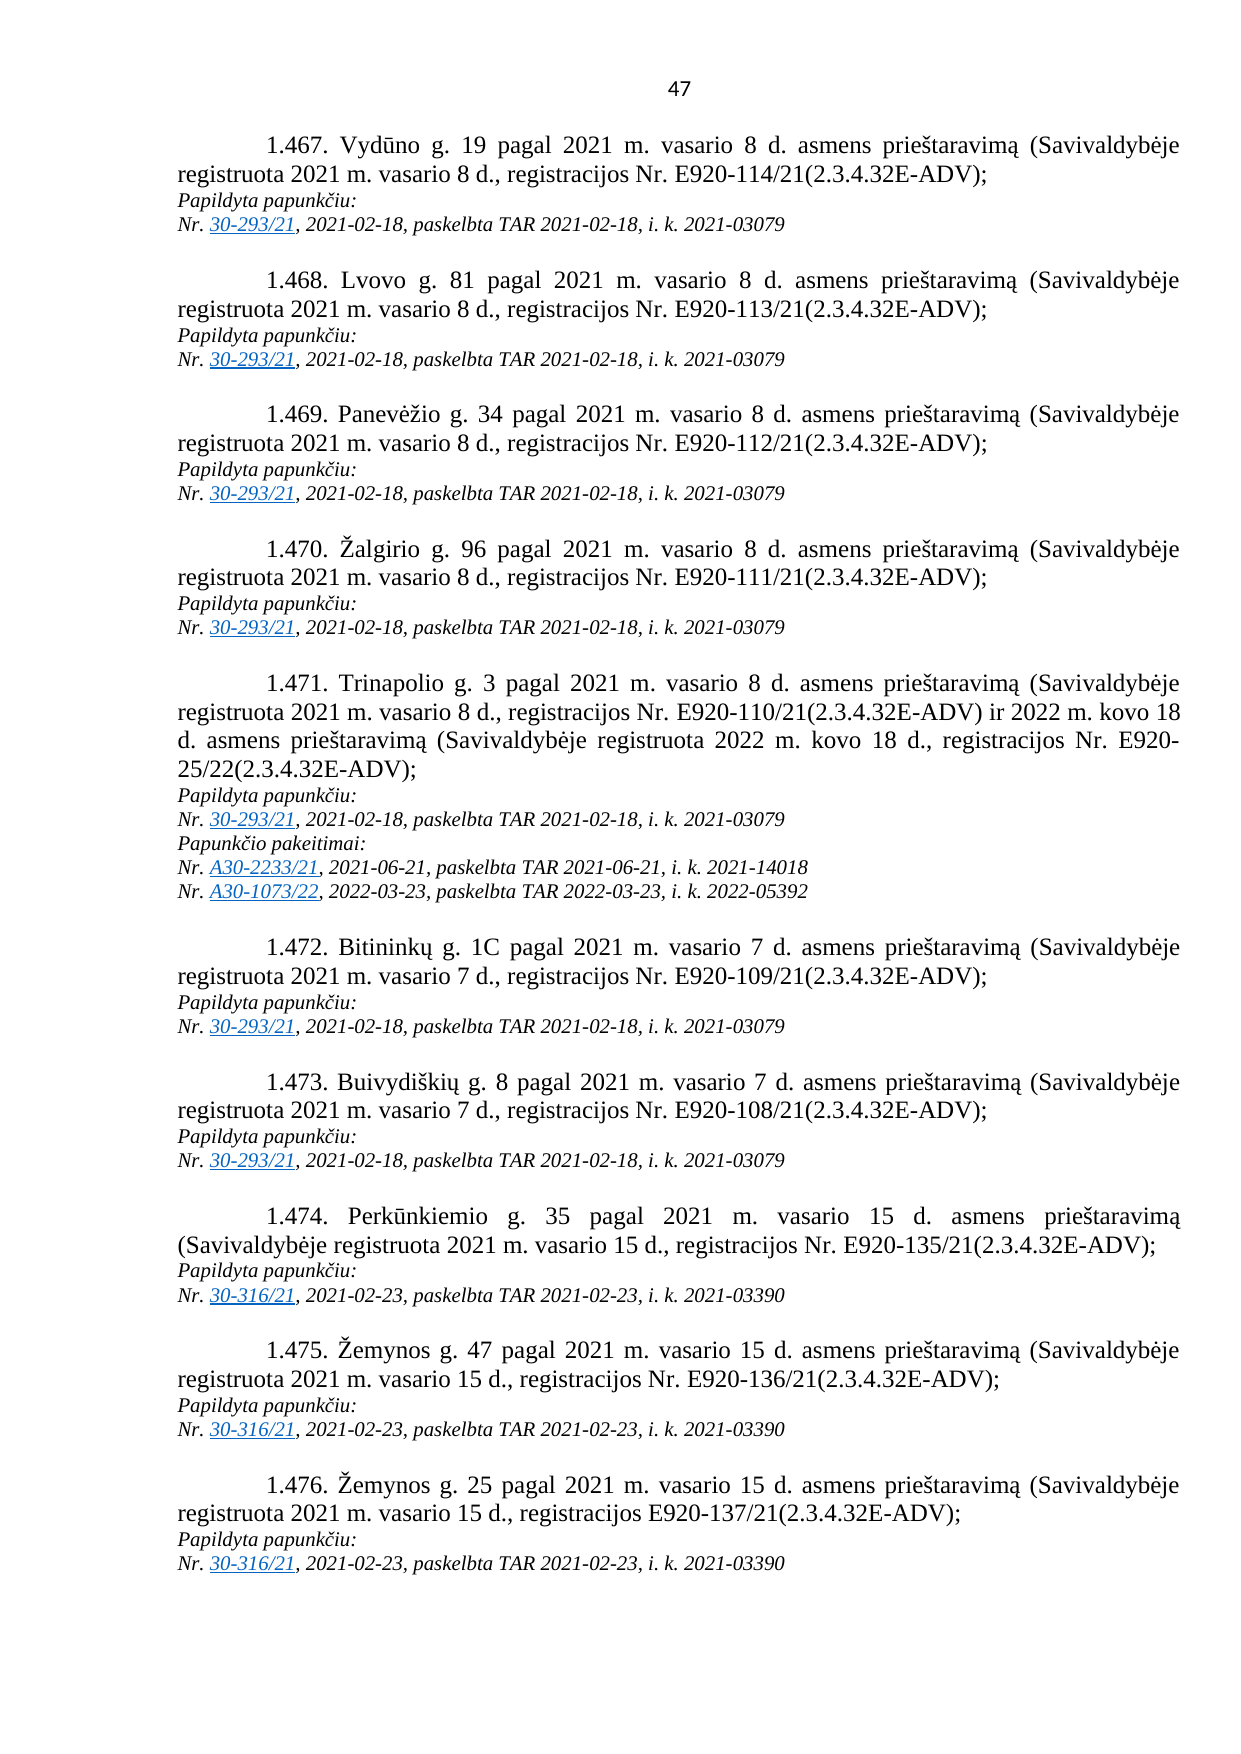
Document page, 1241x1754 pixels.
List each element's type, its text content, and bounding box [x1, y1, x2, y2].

text 1.468. Lvovo g. 81 pagal 2021 m. vasario 8 d. asmens prieštaravimą (Savivaldybėje registruota 2021 m. vasario 8 d., registracijos Nr. E920-113/21(2.3.4.32E-ADV); [177, 265, 1181, 322]
text 1.474. Perkūnkiemio g. 35 pagal 2021 m. vasario 15 d. asmens prieštaravimą (Savivaldybėje registruota 2021 m. vasario 15 d., registracijos Nr. E920-135/21(2.3.4.32E-ADV); [177, 1201, 1181, 1258]
text Nr. 30-293/21, 2021-02-18, paskelbta TAR 2021-02-18, i. k. 2021-03079 [177, 212, 1181, 236]
text Nr. A30-1073/22, 2022-03-23, paskelbta TAR 2022-03-23, i. k. 2022-05392 [177, 879, 1181, 903]
text Nr. 30-293/21, 2021-02-18, paskelbta TAR 2021-02-18, i. k. 2021-03079 [177, 615, 1181, 639]
text Nr. 30-316/21, 2021-02-23, paskelbta TAR 2021-02-23, i. k. 2021-03390 [177, 1551, 1181, 1575]
text Nr. 30-293/21, 2021-02-18, paskelbta TAR 2021-02-18, i. k. 2021-03079 [177, 481, 1181, 505]
text Papildyta papunkčiu: [177, 1393, 1181, 1417]
text Papildyta papunkčiu: [177, 783, 1181, 807]
text Nr. 30-316/21, 2021-02-23, paskelbta TAR 2021-02-23, i. k. 2021-03390 [177, 1417, 1181, 1441]
text Papildyta papunkčiu: [177, 457, 1181, 481]
text 1.471. Trinapolio g. 3 pagal 2021 m. vasario 8 d. asmens prieštaravimą (Savivaldybėje registruota 2021 m. vasario 8 d., registracijos Nr. E920-110/21(2.3.4.32E-ADV) ir 2022 m. kovo 18 d. asmens prieštaravimą (Savivaldybėje registruota 2022 m. kovo 18 d., registracijos Nr. E920-25/22(2.3.4.32E-ADV); [177, 668, 1181, 783]
text Papildyta papunkčiu: [177, 990, 1181, 1014]
text Nr. 30-293/21, 2021-02-18, paskelbta TAR 2021-02-18, i. k. 2021-03079 [177, 1014, 1181, 1038]
text Nr. 30-293/21, 2021-02-18, paskelbta TAR 2021-02-18, i. k. 2021-03079 [177, 347, 1181, 371]
text 1.473. Buivydiškių g. 8 pagal 2021 m. vasario 7 d. asmens prieštaravimą (Savivaldybėje registruota 2021 m. vasario 7 d., registracijos Nr. E920-108/21(2.3.4.32E-ADV); [177, 1067, 1181, 1124]
text Papildyta papunkčiu: [177, 1258, 1181, 1282]
text Nr. 30-316/21, 2021-02-23, paskelbta TAR 2021-02-23, i. k. 2021-03390 [177, 1282, 1181, 1307]
text 1.467. Vydūno g. 19 pagal 2021 m. vasario 8 d. asmens prieštaravimą (Savivaldybėje registruota 2021 m. vasario 8 d., registracijos Nr. E920-114/21(2.3.4.32E-ADV); [177, 131, 1181, 188]
text Papildyta papunkčiu: [177, 591, 1181, 615]
text 1.476. Žemynos g. 25 pagal 2021 m. vasario 15 d. asmens prieštaravimą (Savivaldybėje registruota 2021 m. vasario 15 d., registracijos E920-137/21(2.3.4.32E-ADV); [177, 1470, 1181, 1527]
text Nr. A30-2233/21, 2021-06-21, paskelbta TAR 2021-06-21, i. k. 2021-14018 [177, 855, 1181, 879]
text Papildyta papunkčiu: [177, 1124, 1181, 1148]
text 1.475. Žemynos g. 47 pagal 2021 m. vasario 15 d. asmens prieštaravimą (Savivaldybėje registruota 2021 m. vasario 15 d., registracijos Nr. E920-136/21(2.3.4.32E-ADV); [177, 1335, 1181, 1393]
text 1.472. Bitininkų g. 1C pagal 2021 m. vasario 7 d. asmens prieštaravimą (Savivaldybėje registruota 2021 m. vasario 7 d., registracijos Nr. E920-109/21(2.3.4.32E-ADV); [177, 932, 1181, 990]
text Nr. 30-293/21, 2021-02-18, paskelbta TAR 2021-02-18, i. k. 2021-03079 [177, 1148, 1181, 1172]
text Papildyta papunkčiu: [177, 322, 1181, 347]
text Nr. 30-293/21, 2021-02-18, paskelbta TAR 2021-02-18, i. k. 2021-03079 [177, 807, 1181, 831]
text Papunkčio pakeitimai: [177, 831, 1181, 855]
text 1.470. Žalgirio g. 96 pagal 2021 m. vasario 8 d. asmens prieštaravimą (Savivaldybėje registruota 2021 m. vasario 8 d., registracijos Nr. E920-111/21(2.3.4.32E-ADV); [177, 534, 1181, 591]
text Papildyta papunkčiu: [177, 188, 1181, 212]
text Papildyta papunkčiu: [177, 1527, 1181, 1551]
text 1.469. Panevėžio g. 34 pagal 2021 m. vasario 8 d. asmens prieštaravimą (Savivaldybėje registruota 2021 m. vasario 8 d., registracijos Nr. E920-112/21(2.3.4.32E-ADV); [177, 399, 1181, 457]
